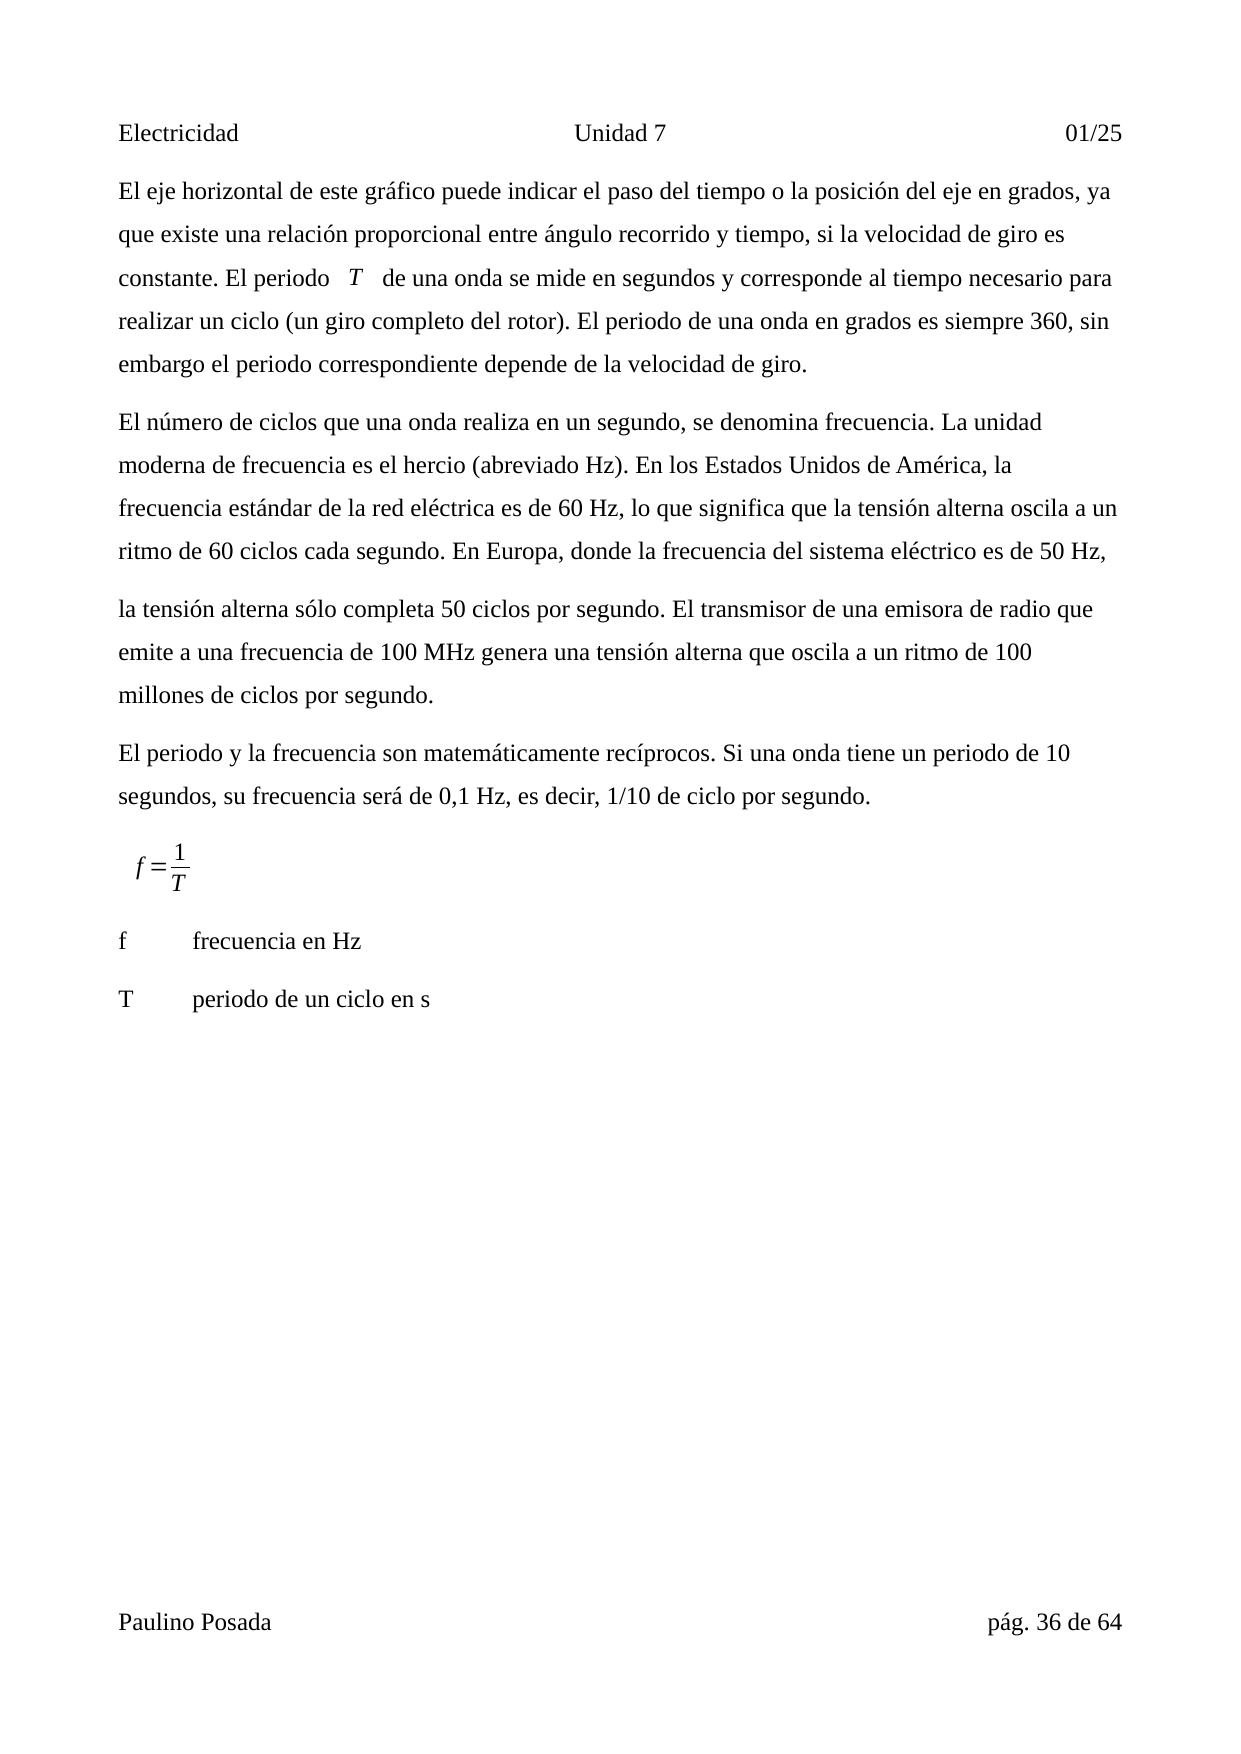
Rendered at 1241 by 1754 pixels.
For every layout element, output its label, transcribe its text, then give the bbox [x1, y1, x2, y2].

text la tensión alterna sólo completa 50 ciclos por segundo. El transmisor de una emisora de radio que emite a una frecuencia de 100 MHz genera una tensión alterna que oscila a un ritmo de 100 millones de ciclos por segundo. [118, 594, 1122, 709]
text El número de ciclos que una onda realiza en un segundo, se denomina frecuencia. La unidad moderna de frecuencia es el hercio (abreviado Hz). En los Estados Unidos de América, la frecuencia estándar de la red eléctrica es de 60 Hz, lo que significa que la tensión alterna oscila a un ritmo de 60 ciclos cada segundo. En Europa, donde la frecuencia del sistema eléctrico es de 50 Hz, [118, 407, 1122, 565]
text f frecuencia en Hz [118, 926, 1122, 955]
text El eje horizontal de este gráfico puede indicar el paso del tiempo o la posición del eje en grados, ya que existe una relación proporcional entre ángulo recorrido y tiempo, si la velocidad de giro es constante. El periodode una onda se mide en segundos y corresponde al tiempo necesario para realizar un ciclo (un giro completo del rotor). El periodo de una onda en grados es siempre 360, sin embargo el periodo correspondiente depende de la velocidad de giro. [118, 176, 1122, 378]
text El periodo y la frecuencia son matemáticamente recíprocos. Si una onda tiene un periodo de 10 segundos, su frecuencia será de 0,1 Hz, es decir, 1/10 de ciclo por segundo. [118, 738, 1122, 809]
text T periodo de un ciclo en s [118, 984, 1122, 1013]
